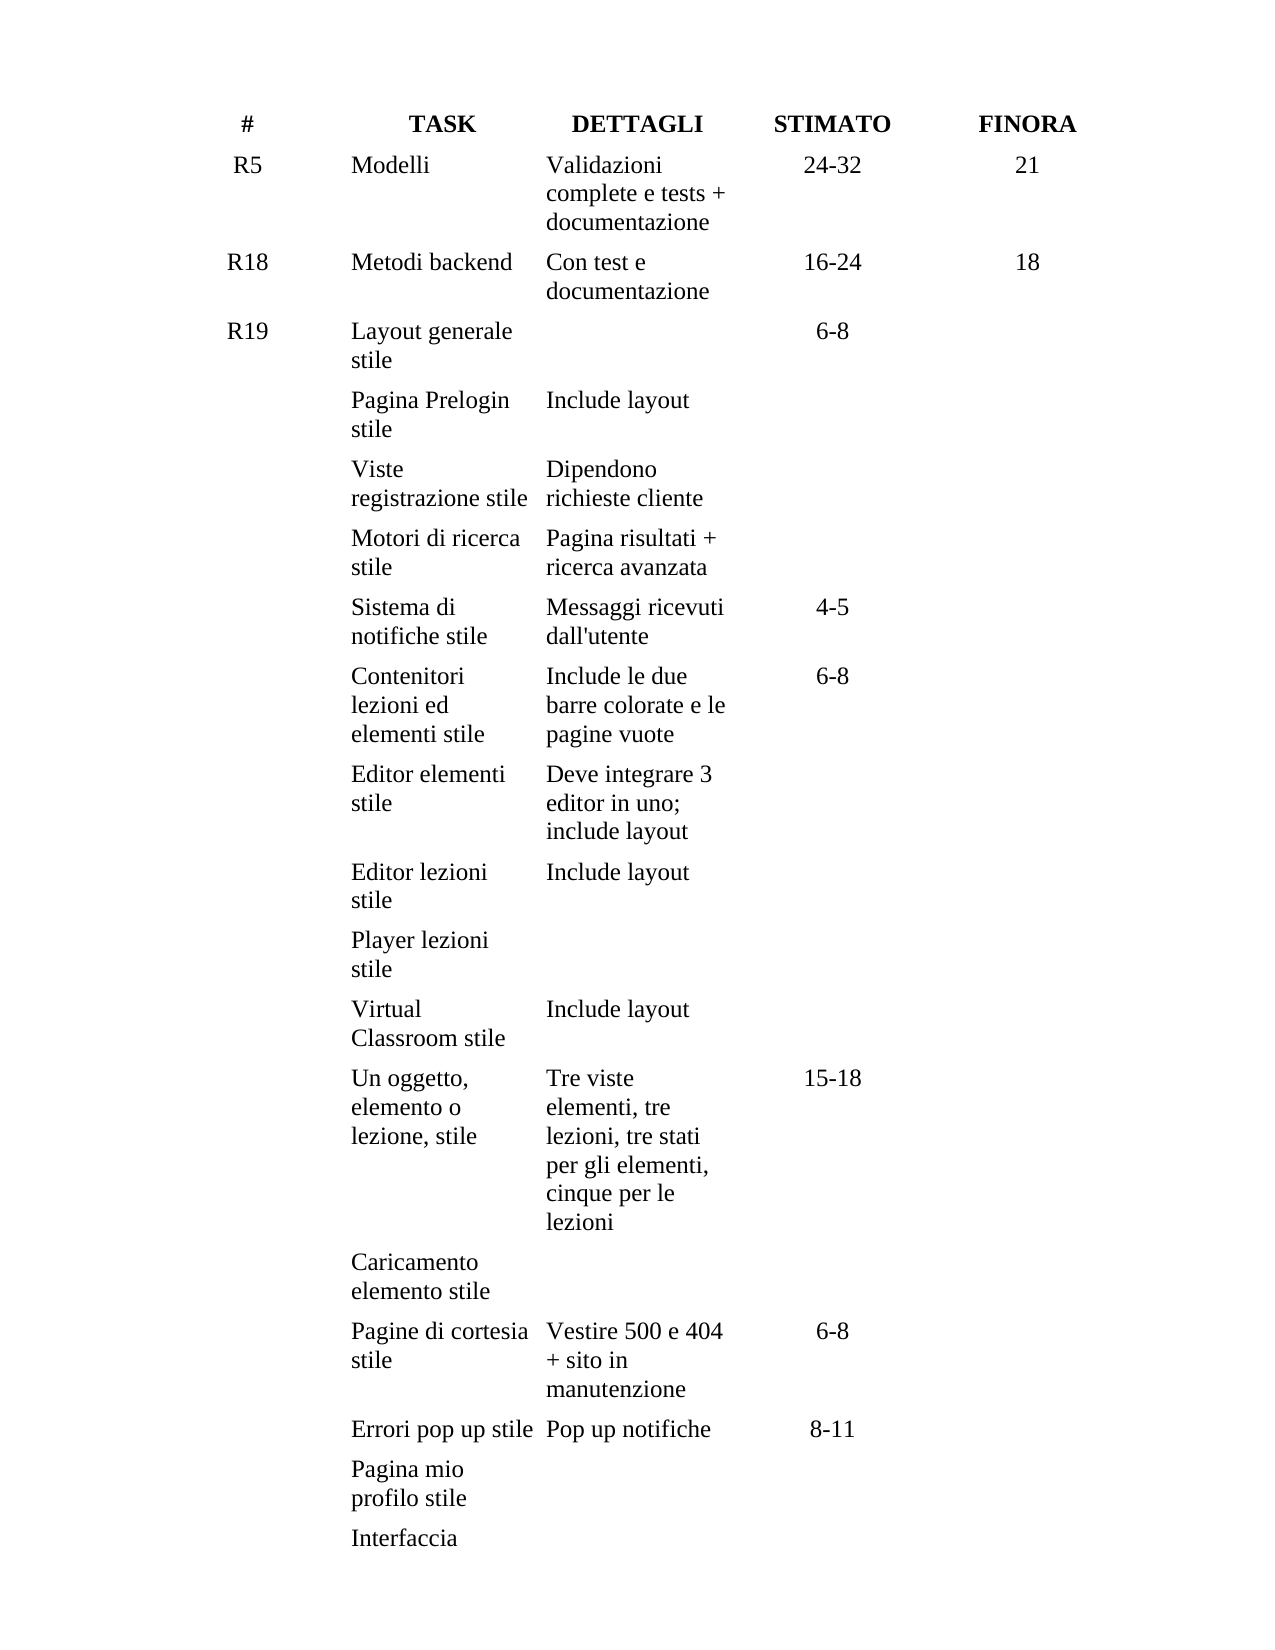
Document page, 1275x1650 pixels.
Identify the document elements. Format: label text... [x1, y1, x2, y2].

table_cell [150, 1242, 345, 1311]
table_cell Validazioni complete e tests + documentazione [540, 144, 735, 242]
table_cell Caricamento elemento stile [345, 1242, 540, 1311]
table_cell [540, 1518, 735, 1558]
table_cell [930, 449, 1125, 517]
table_cell [930, 851, 1125, 920]
table_cell 6-8 [735, 311, 930, 379]
table_cell [930, 753, 1125, 851]
table_cell 16-24 [735, 242, 930, 311]
table_cell Tre viste elementi, tre lezioni, tre stati per gli elementi, cinque per le lezioni [540, 1058, 735, 1242]
table_cell [930, 1449, 1125, 1517]
table_cell 8-11 [735, 1408, 930, 1448]
table_header # [150, 104, 345, 144]
table_cell [150, 449, 345, 517]
table_cell Interfaccia [345, 1518, 540, 1558]
table_cell Include layout [540, 989, 735, 1058]
table_cell Editor lezioni stile [345, 851, 540, 920]
table_cell Pagina Prelogin stile [345, 380, 540, 448]
table_cell [930, 1408, 1125, 1448]
table_cell Layout generale stile [345, 311, 540, 379]
table_cell Pagina mio profilo stile [345, 1449, 540, 1517]
table_cell R19 [150, 311, 345, 379]
table_cell Pagine di cortesia stile [345, 1311, 540, 1408]
table_cell [540, 311, 735, 379]
table_cell [930, 311, 1125, 379]
table_cell R5 [150, 144, 345, 242]
table_cell 6-8 [735, 655, 930, 753]
table_cell Include layout [540, 851, 735, 920]
table_cell [540, 920, 735, 989]
table_cell [540, 1449, 735, 1517]
table_cell Con test e documentazione [540, 242, 735, 311]
table_cell [735, 851, 930, 920]
table_cell Modelli [345, 144, 540, 242]
table_cell [930, 586, 1125, 655]
table_cell Contenitori lezioni ed elementi stile [345, 655, 540, 753]
table_cell [735, 1242, 930, 1311]
table_header FINORA [930, 104, 1125, 144]
table_cell Player lezioni stile [345, 920, 540, 989]
table_cell [540, 1242, 735, 1311]
table_cell [150, 1449, 345, 1517]
table_cell 15-18 [735, 1058, 930, 1242]
table_cell Pop up notifiche [540, 1408, 735, 1448]
table_cell [735, 1518, 930, 1558]
table_cell [930, 989, 1125, 1058]
table_cell [930, 1311, 1125, 1408]
table_cell [930, 920, 1125, 989]
table_cell [930, 1242, 1125, 1311]
table_cell [150, 851, 345, 920]
table_cell Vestire 500 e 404 + sito in manutenzione [540, 1311, 735, 1408]
table_cell Pagina risultati + ricerca avanzata [540, 518, 735, 586]
table_cell Include le due barre colorate e le pagine vuote [540, 655, 735, 753]
table_cell R18 [150, 242, 345, 311]
table_header STIMATO [735, 104, 930, 144]
table_cell [150, 989, 345, 1058]
table_cell [930, 1058, 1125, 1242]
table_cell [735, 380, 930, 448]
table_cell [930, 1518, 1125, 1558]
table_cell [150, 920, 345, 989]
table_cell Deve integrare 3 editor in uno; include layout [540, 753, 735, 851]
table_cell [735, 518, 930, 586]
table_cell [735, 449, 930, 517]
table_cell Viste registrazione stile [345, 449, 540, 517]
table_cell 4-5 [735, 586, 930, 655]
table_cell [150, 518, 345, 586]
table_header DETTAGLI [540, 104, 735, 144]
table_cell 6-8 [735, 1311, 930, 1408]
table_cell [735, 989, 930, 1058]
table_cell [150, 655, 345, 753]
table_cell Sistema di notifiche stile [345, 586, 540, 655]
table_cell [930, 655, 1125, 753]
table_cell Include layout [540, 380, 735, 448]
table_cell Metodi backend [345, 242, 540, 311]
table_cell Errori pop up stile [345, 1408, 540, 1448]
table_cell Virtual Classroom stile [345, 989, 540, 1058]
table_cell Un oggetto, elemento o lezione, stile [345, 1058, 540, 1242]
table_cell [735, 920, 930, 989]
table_cell Messaggi ricevuti dall'utente [540, 586, 735, 655]
table_cell [930, 380, 1125, 448]
table_cell 24-32 [735, 144, 930, 242]
table_cell [150, 1311, 345, 1408]
table_cell [150, 1518, 345, 1558]
table_cell 21 [930, 144, 1125, 242]
table_cell [150, 753, 345, 851]
table_cell [150, 1408, 345, 1448]
table_cell [735, 1449, 930, 1517]
table_cell [150, 1058, 345, 1242]
table_cell [150, 380, 345, 448]
table_cell Dipendono richieste cliente [540, 449, 735, 517]
table_cell [150, 586, 345, 655]
table_cell [735, 753, 930, 851]
table_header TASK [345, 104, 540, 144]
table_cell 18 [930, 242, 1125, 311]
table_cell Editor elementi stile [345, 753, 540, 851]
table_cell [930, 518, 1125, 586]
table_cell Motori di ricerca stile [345, 518, 540, 586]
